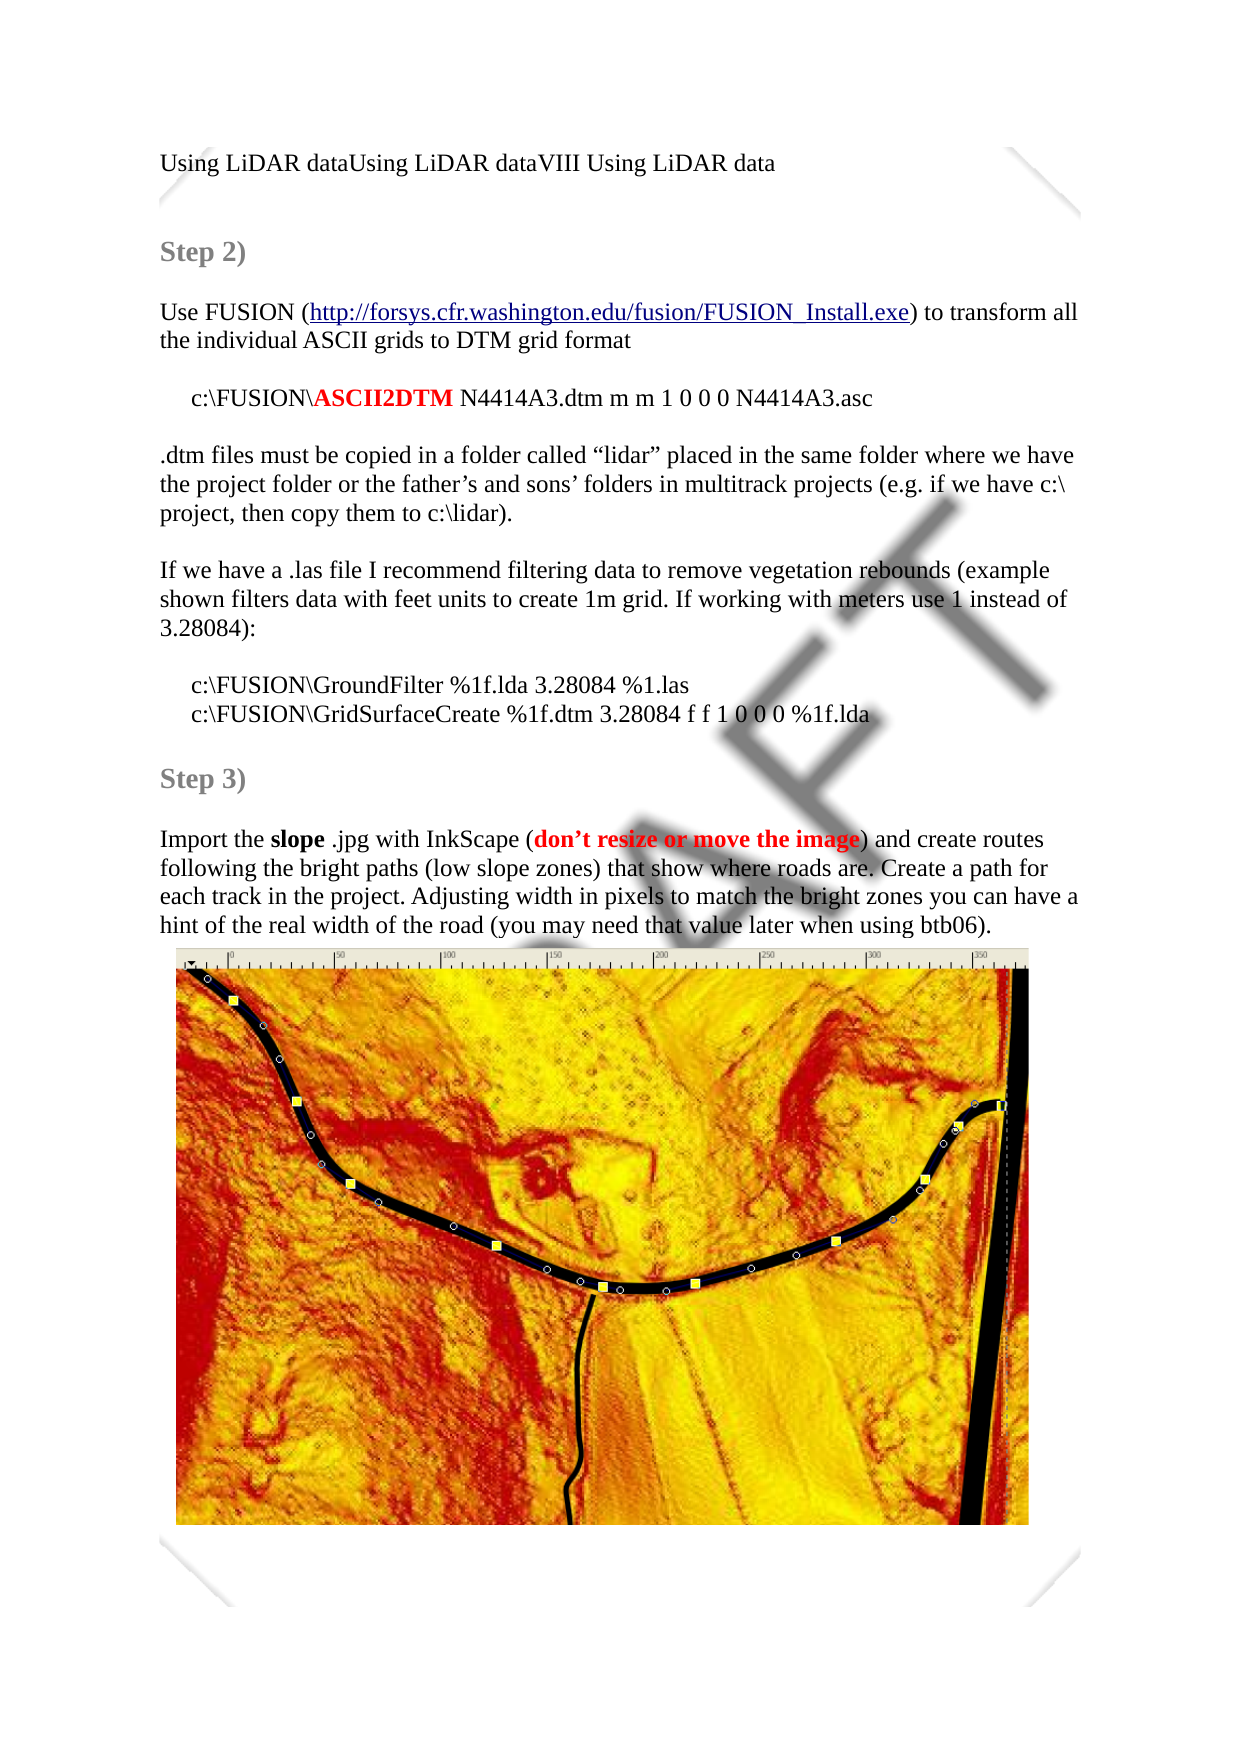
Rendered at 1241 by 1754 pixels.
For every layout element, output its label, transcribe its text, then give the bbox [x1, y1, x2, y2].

text .dtm files must be copied in a folder called “lidar” placed in the same folder where we have the project folder or the father’s and sons’ folders in multitrack projects (e.g. if we have c:\project, then copy them to c:\lidar). [159, 441, 1081, 527]
text Use FUSION (http://forsys.cfr.washington.edu/fusion/FUSION_Install.exe) to transform all the individual ASCII grids to DTM grid format [159, 297, 1081, 354]
text Import the slope .jpg with InkScape (don’t resize or move the image) and create routes following the bright paths (low slope zones) that show where roads are. Create a path for each track in the project. Adjusting width in pixels to match the bright zones you can have a hint of the real width of the road (you may need that value later when using btb06). [159, 824, 1081, 939]
text c:\FUSION\GroundFilter %1f.lda 3.28084 %1.las [159, 671, 1081, 699]
text c:\FUSION\GridSurfaceCreate %1f.dtm 3.28084 f f 1 0 0 0 %1f.lda [159, 699, 1081, 728]
text c:\FUSION\ASCII2DTM N4414A3.dtm m m 1 0 0 0 N4414A3.asc [159, 383, 1081, 412]
picture [176, 938, 1029, 1525]
text If we have a .las file I recommend filtering data to remove vegetation rebounds (example shown filters data with feet units to create 1m grid. If working with meters use 1 instead of 3.28084): [159, 556, 1081, 642]
picture [220, 795, 1021, 824]
subtitle Step 2) [159, 234, 1081, 268]
picture [220, 642, 1021, 671]
picture [220, 728, 1021, 762]
picture [220, 527, 1021, 556]
subtitle Step 3) [159, 762, 1081, 795]
